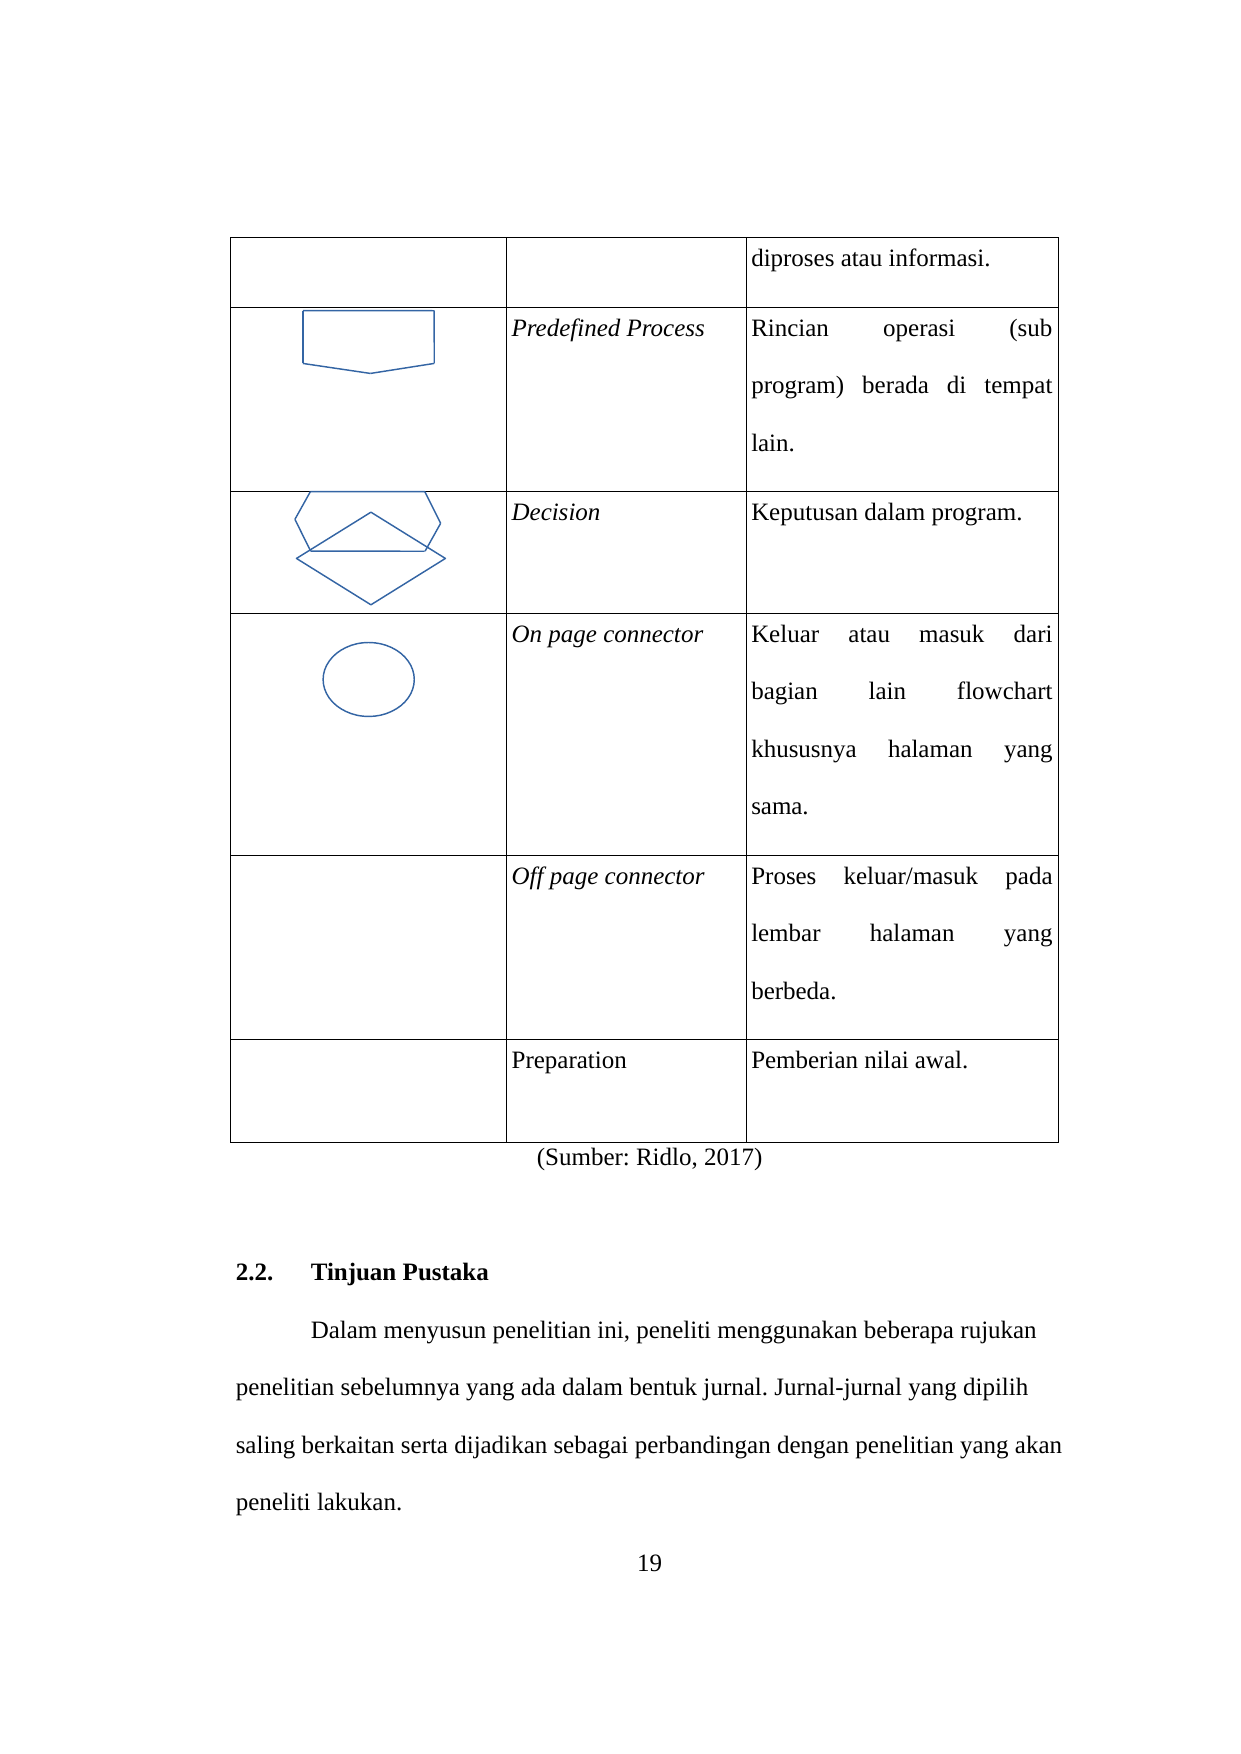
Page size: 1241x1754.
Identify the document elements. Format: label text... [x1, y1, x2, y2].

table_cell Keluar atau masuk dari bagian lain flowchart khususnya halaman yang sama. [747, 614, 1058, 854]
table_cell [297, 493, 439, 548]
table_cell [314, 514, 425, 550]
table_cell [231, 238, 506, 306]
table_cell Decision [507, 492, 746, 613]
table_cell [231, 492, 506, 613]
table_cell [299, 550, 443, 603]
table_cell Rincian operasi (sub program) berada di tempat lain. [747, 308, 1058, 491]
table_cell [231, 856, 506, 1039]
table_cell diproses atau informasi. [747, 238, 1058, 306]
table_cell [231, 308, 506, 491]
table_cell Off page connector [507, 856, 746, 1039]
table_cell On page connector [507, 614, 746, 854]
table_cell [507, 238, 746, 306]
table_cell Preparation [507, 1040, 746, 1142]
table_cell Proses keluar/masuk pada lembar halaman yang berbeda. [747, 856, 1058, 1039]
text (Sumber: Ridlo, 2017)⁠ [236, 1142, 1063, 1171]
text 2.2. Tinjuan Pustaka [236, 1257, 1063, 1286]
table_cell [231, 1040, 506, 1142]
table_cell Pemberian nilai awal. [747, 1040, 1058, 1142]
table_cell [231, 614, 506, 854]
table_cell Predefined Process [507, 308, 746, 491]
table_cell Keputusan dalam program. [747, 492, 1058, 613]
text Dalam menyusun penelitian ini, peneliti menggunakan beberapa rujukan penelitian sebelumnya yang ada dalam bentuk jurnal. Jurnal-jurnal yang dipilih saling berkaitan serta dijadikan sebagai perbandingan dengan penelitian yang akan peneliti lakukan. [236, 1315, 1063, 1516]
